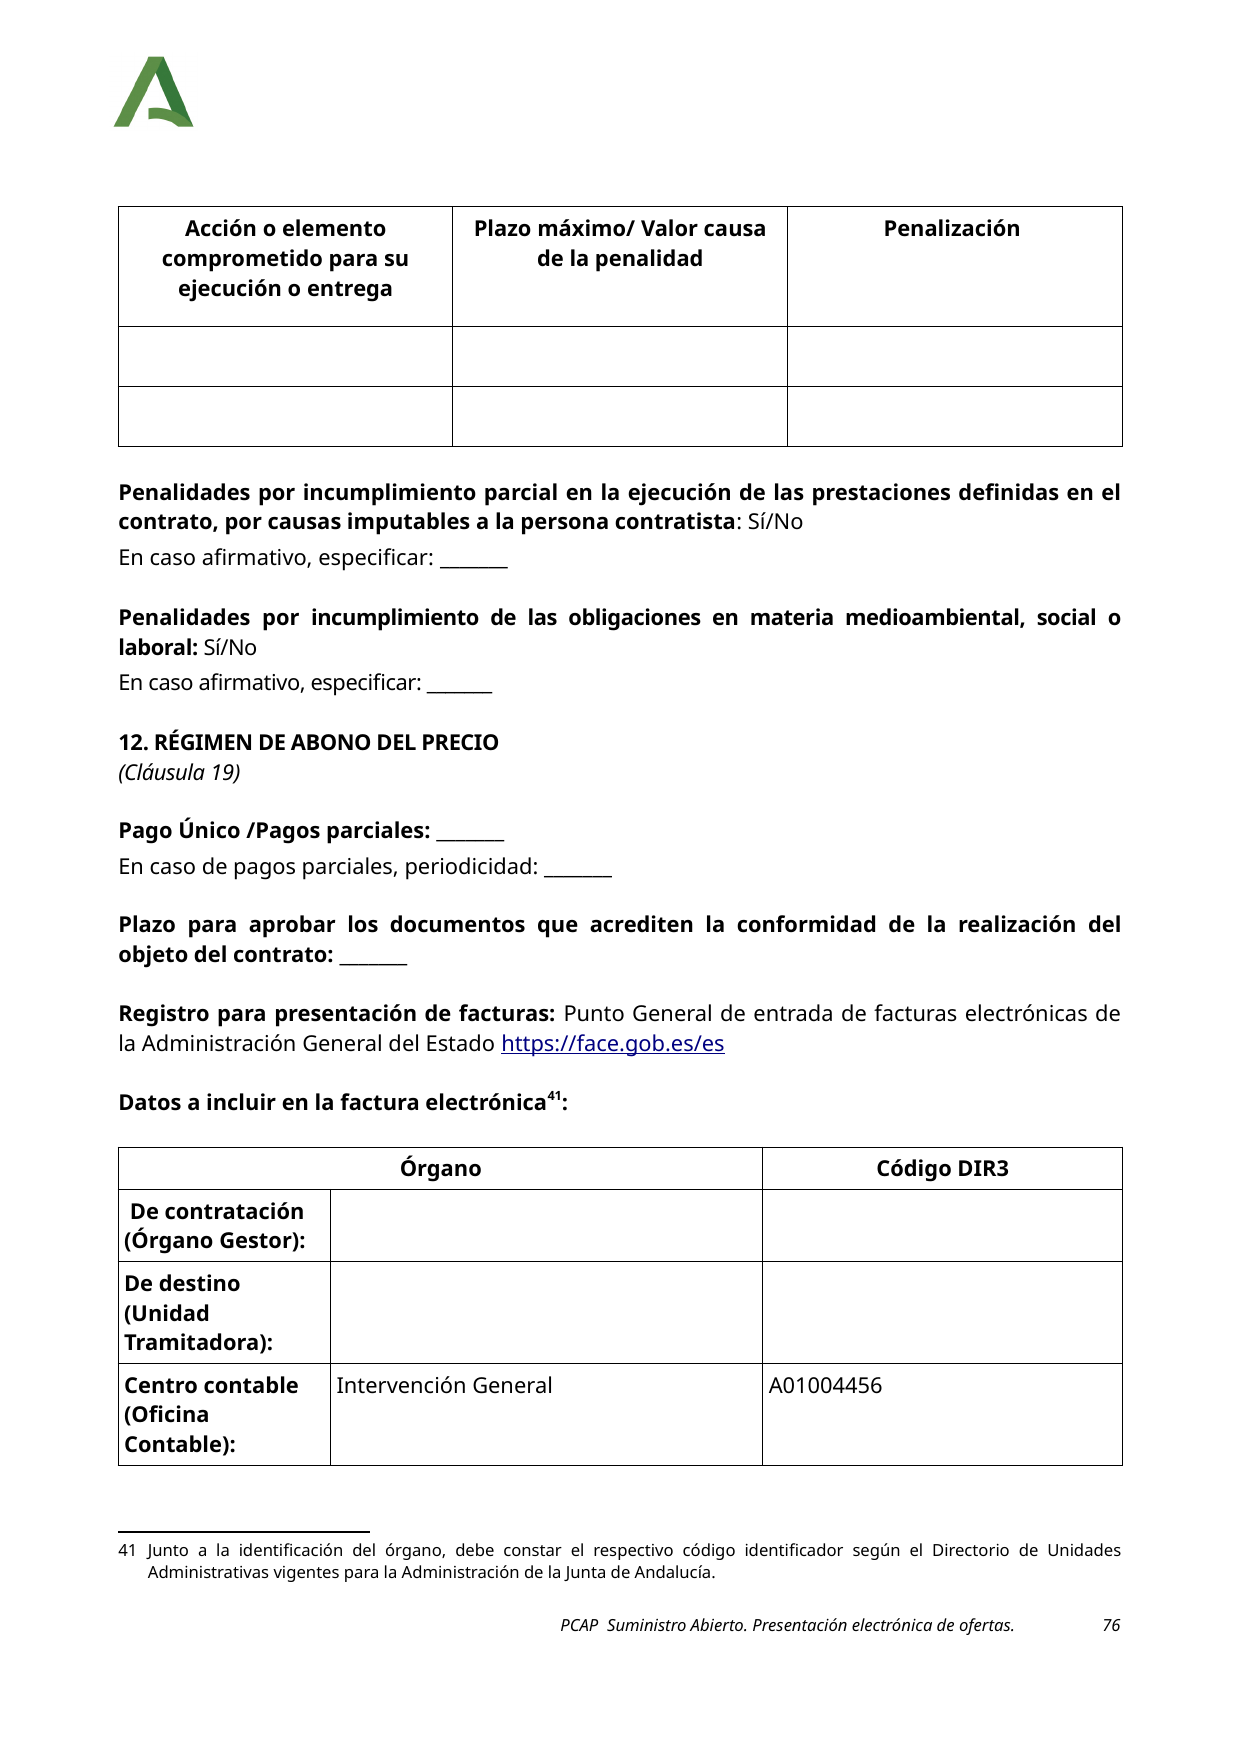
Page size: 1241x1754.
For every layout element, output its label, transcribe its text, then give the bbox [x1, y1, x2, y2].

text 12. RÉGIMEN DE ABONO DEL PRECIO [118, 727, 1122, 757]
table_cell [331, 1262, 762, 1363]
table_header Acción o elemento comprometido para su ejecución o entrega [119, 207, 452, 326]
picture [109, 52, 198, 131]
table_header Órgano [119, 1148, 762, 1189]
text Datos a incluir en la factura electrónica: [118, 1087, 1122, 1117]
text (Cláusula 19) [118, 757, 1122, 786]
table_cell Intervención General [331, 1364, 762, 1465]
text Junto a la identificación del órgano, debe constar el respectivo código identificador según el Directorio de Unidades Administrativas vigentes para la Administración de la Junta de Andalucía. [118, 1538, 1122, 1584]
text En caso afirmativo, especificar: _______ [118, 667, 1122, 697]
text En caso afirmativo, especificar: _______ [118, 542, 1122, 572]
table_cell [763, 1262, 1122, 1363]
text Penalidades por incumplimiento de las obligaciones en materia medioambiental, social o laboral: Sí/No [118, 602, 1122, 661]
table_cell [119, 387, 452, 446]
text Registro para presentación de facturas: Punto General de entrada de facturas electrónicas de la Administración General del Estado https://face.gob.es/es [118, 998, 1122, 1057]
table_cell Centro contable (Oficina Contable): [119, 1364, 330, 1465]
table_cell De contratación (Órgano Gestor): [119, 1190, 330, 1261]
table_cell De destino (Unidad Tramitadora): [119, 1262, 330, 1363]
text Pago Único /Pagos parciales: _______ [118, 815, 1122, 845]
table_header Código DIR3 [763, 1148, 1122, 1189]
table_cell A01004456 [763, 1364, 1122, 1465]
text Penalidades por incumplimiento parcial en la ejecución de las prestaciones definidas en el contrato, por causas imputables a la persona contratista: Sí/No [118, 477, 1122, 536]
table_header Penalización [788, 207, 1122, 326]
table_header Plazo máximo/ Valor causa de la penalidad [453, 207, 787, 326]
text En caso de pagos parciales, periodicidad: _______ [118, 851, 1122, 881]
table_cell [331, 1190, 762, 1261]
table_cell [119, 327, 452, 386]
table_cell [788, 327, 1122, 386]
table_cell [788, 387, 1122, 446]
table_cell [453, 327, 787, 386]
table_cell [453, 387, 787, 446]
table_cell [763, 1190, 1122, 1261]
text Plazo para aprobar los documentos que acrediten la conformidad de la realización del objeto del contrato: _______ [118, 909, 1122, 969]
